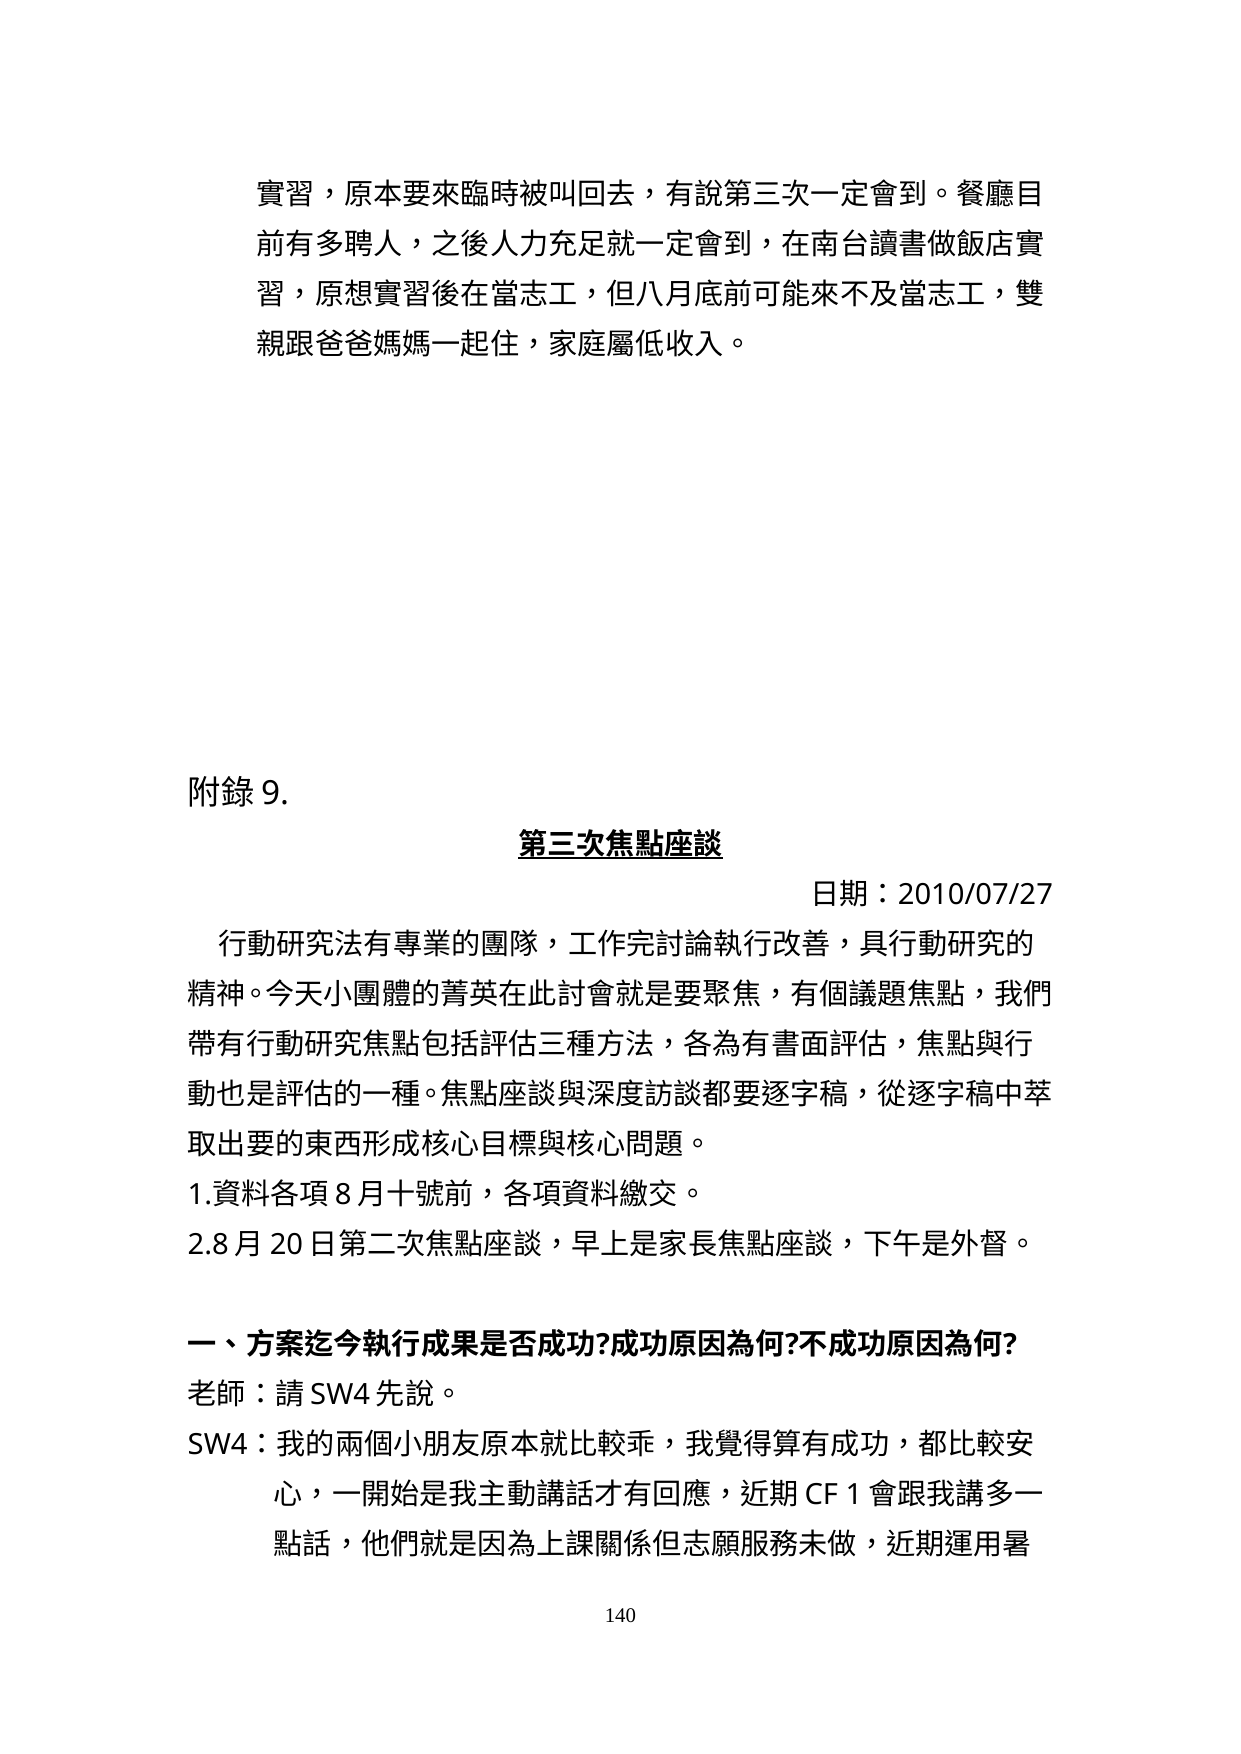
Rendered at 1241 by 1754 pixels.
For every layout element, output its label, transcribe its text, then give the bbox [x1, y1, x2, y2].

text 日期：2010/07/27 [187, 864, 1053, 914]
text 第三次焦點座談 [187, 814, 1053, 864]
text SW4：我的兩個小朋友原本就比較乖，我覺得算有成功，都比較安心，一開始是我主動講話才有回應，近期CF 1會跟我講多一點話，他們就是因為上課關係但志願服務未做，近期運用暑 [187, 1414, 1053, 1564]
text 行動研究法有專業的團隊，工作完討論執行改善，具行動研究的精神。今天小團體的菁英在此討會就是要聚焦，有個議題焦點，我們帶有行動研究焦點包括評估三種方法，各為有書面評估，焦點與行動也是評估的一種。焦點座談與深度訪談都要逐字稿，從逐字稿中萃取出要的東西形成核心目標與核心問題。 [187, 914, 1053, 1164]
text 一、方案迄今執行成果是否成功?成功原因為何?不成功原因為何? [187, 1314, 1053, 1364]
text 附錄9. [187, 764, 1053, 814]
text 老師：請SW4先說。 [187, 1364, 1053, 1414]
text 實習，原本要來臨時被叫回去，有說第三次一定會到。餐廳目前有多聘人，之後人力充足就一定會到，在南台讀書做飯店實習，原想實習後在當志工，但八月底前可能來不及當志工，雙親跟爸爸媽媽一起住，家庭屬低收入。 [187, 164, 1053, 364]
text 2.8月20日第二次焦點座談，早上是家長焦點座談，下午是外督。 [187, 1214, 1053, 1264]
text 1.資料各項8月十號前，各項資料繳交。 [187, 1164, 1053, 1214]
